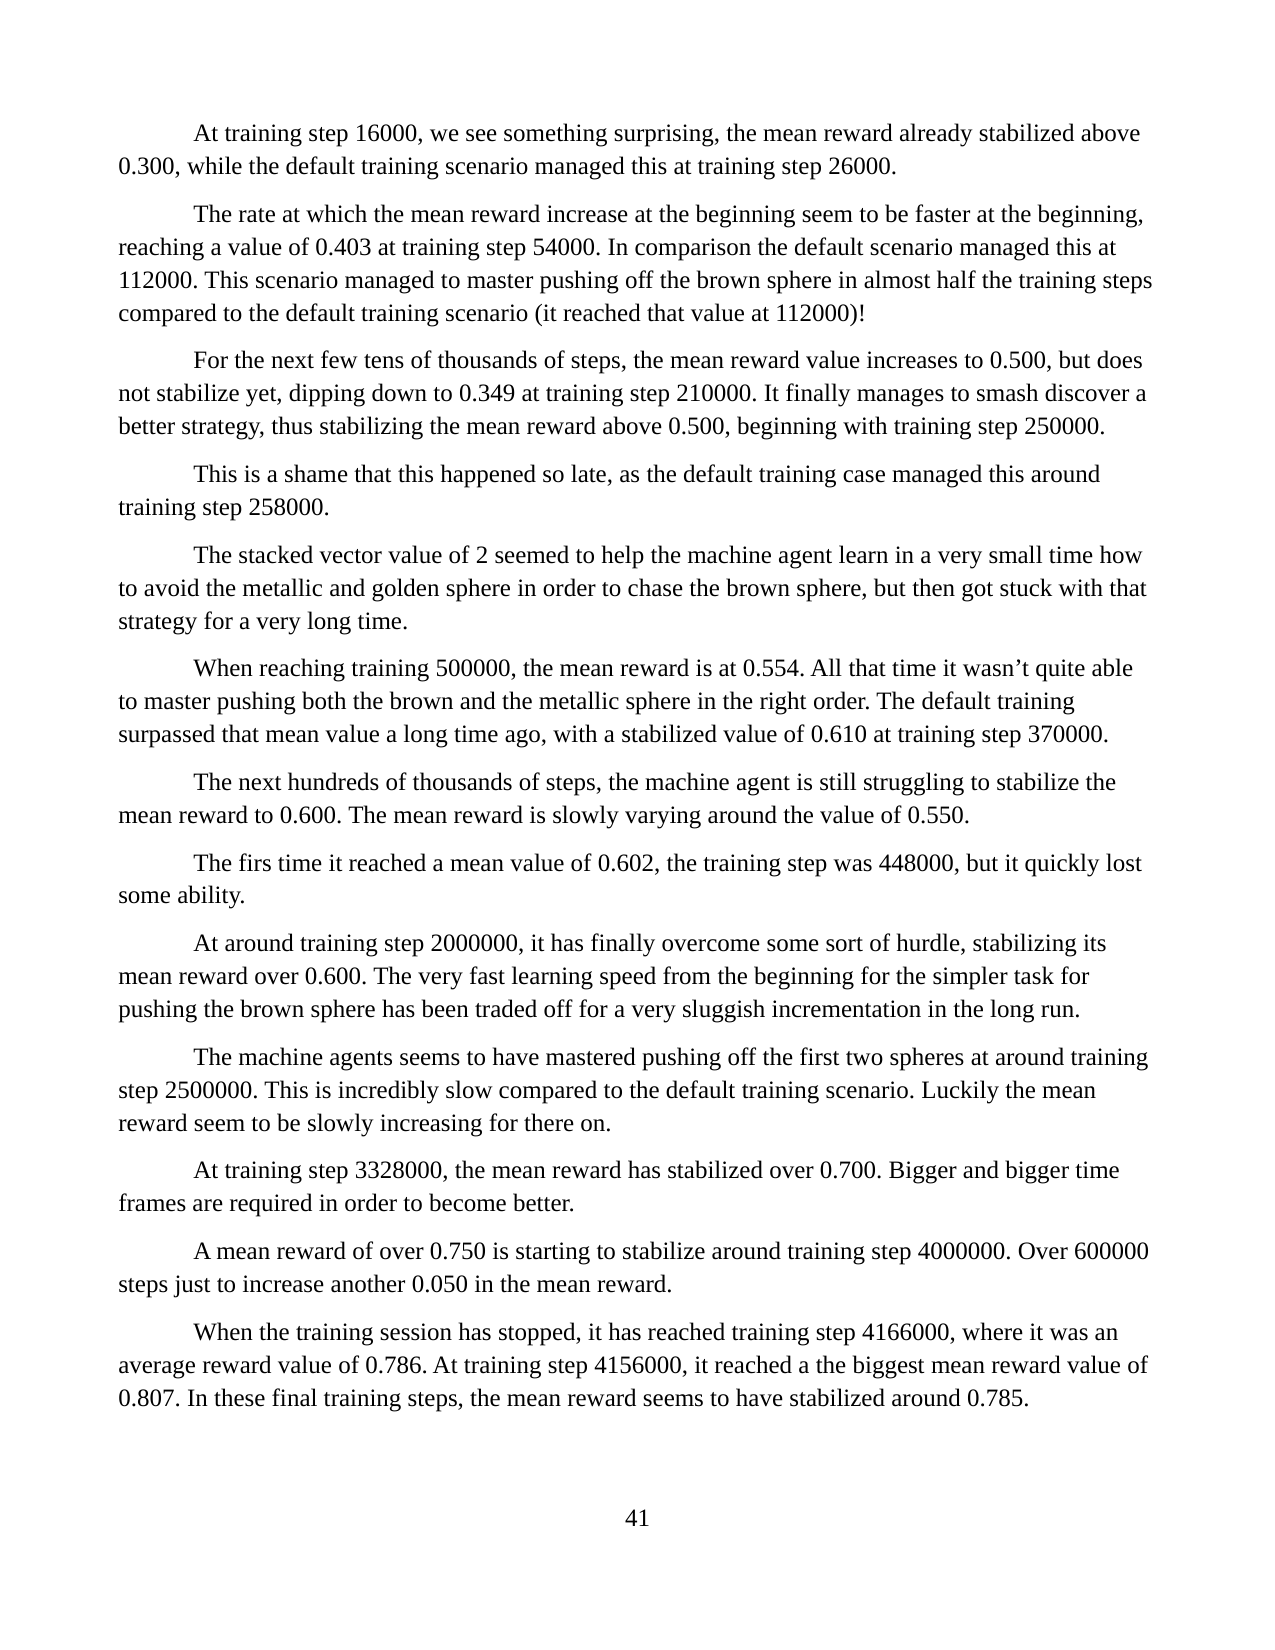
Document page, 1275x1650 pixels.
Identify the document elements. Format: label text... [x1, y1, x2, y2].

text The firs time it reached a mean value of 0.602, the training step was 448000, but it quickly lost some ability. [118, 848, 1157, 909]
text The machine agents seems to have mastered pushing off the first two spheres at around training step 2500000. This is incredibly slow compared to the default training scenario. Luckily the mean reward seem to be slowly increasing for there on. [118, 1042, 1157, 1137]
text The stacked vector value of 2 seemed to help the machine agent learn in a very small time how to avoid the metallic and golden sphere in order to chase the brown sphere, but then got stuck with that strategy for a very long time. [118, 540, 1157, 634]
text At training step 3328000, the mean reward has stabilized over 0.700. Bigger and bigger time frames are required in order to become better. [118, 1156, 1157, 1217]
text When the training session has stopped, it has reached training step 4166000, where it was an average reward value of 0.786. At training step 4156000, it reached a the biggest mean reward value of 0.807. In these final training steps, the mean reward seems to have stabilized around 0.785. [118, 1317, 1157, 1412]
text The next hundreds of thousands of steps, the machine agent is still struggling to stabilize the mean reward to 0.600. The mean reward is slowly varying around the value of 0.550. [118, 767, 1157, 829]
text For the next few tens of thousands of steps, the mean reward value increases to 0.500, but does not stabilize yet, dipping down to 0.349 at training step 210000. It finally manages to smash discover a better strategy, thus stabilizing the mean reward above 0.500, beginning with training step 250000. [118, 345, 1157, 440]
text The rate at which the mean reward increase at the beginning seem to be faster at the beginning, reaching a value of 0.403 at training step 54000. In comparison the default scenario managed this at 112000. This scenario managed to master pushing off the brown sphere in almost half the training steps compared to the default training scenario (it reached that value at 112000)! [118, 199, 1157, 327]
text At training step 16000, we see something surprising, the mean reward already stabilized above 0.300, while the default training scenario managed this at training step 26000. [118, 118, 1157, 180]
text A mean reward of over 0.750 is starting to stabilize around training step 4000000. Over 600000 steps just to increase another 0.050 in the mean reward. [118, 1236, 1157, 1298]
text This is a shame that this happened so late, as the default training case managed this around training step 258000. [118, 459, 1157, 521]
text When reaching training 500000, the mean reward is at 0.554. All that time it wasn’t quite able to master pushing both the brown and the metallic sphere in the right order. The default training surpassed that mean value a long time ago, with a stabilized value of 0.610 at training step 370000. [118, 653, 1157, 748]
text At around training step 2000000, it has finally overcome some sort of hurdle, stabilizing its mean reward over 0.600. The very fast learning speed from the beginning for the simpler task for pushing the brown sphere has been traded off for a very sluggish incrementation in the long run. [118, 928, 1157, 1023]
